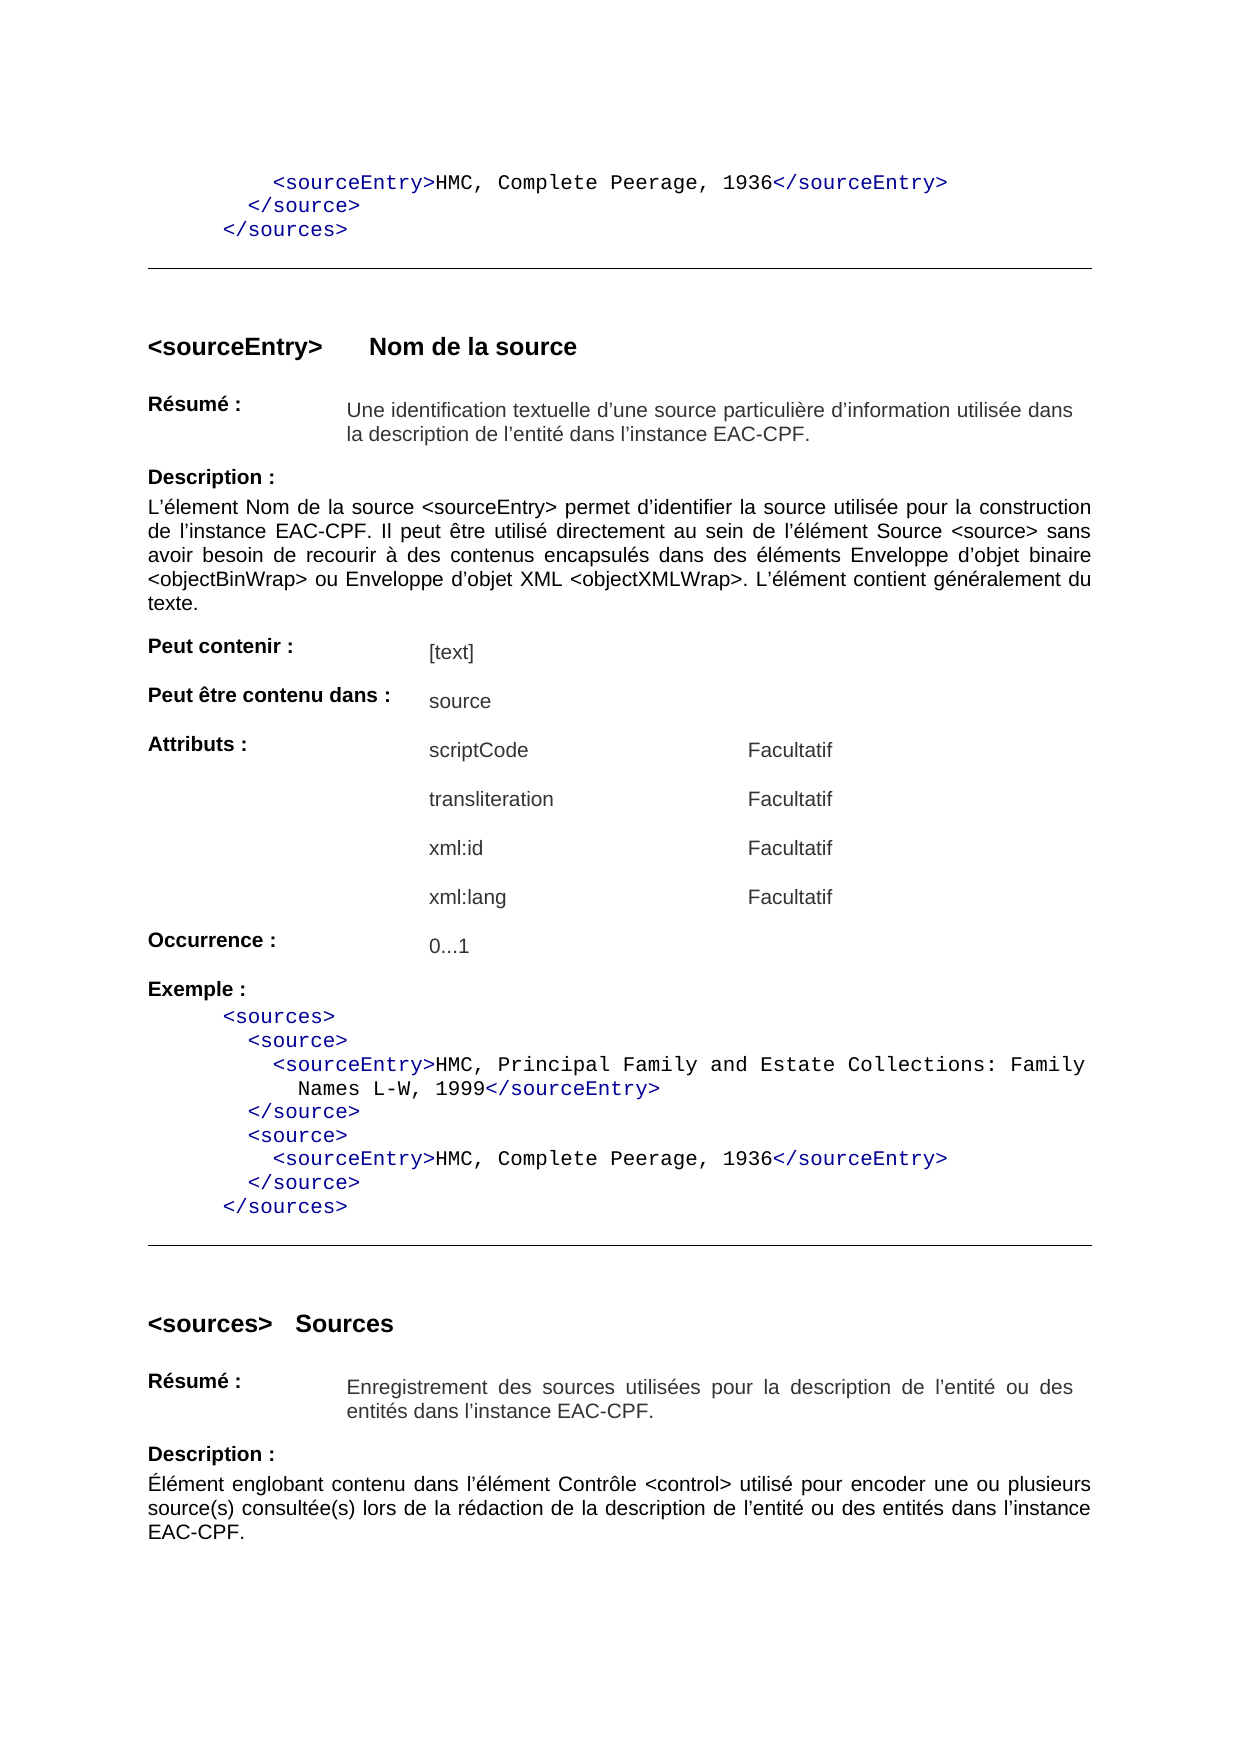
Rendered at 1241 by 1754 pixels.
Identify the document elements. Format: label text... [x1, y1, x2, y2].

table_cell Facultatif [748, 725, 1085, 774]
text <sources> Sources [148, 1309, 1092, 1337]
table_header Résumé : [136, 1363, 335, 1435]
text <sourceEntry> Nom de la source [148, 332, 1092, 361]
table_header [text] [429, 628, 1085, 676]
table_header Enregistrement des sources utilisées pour la description de l’entité ou des entités dans l’instance EAC-CPF. [335, 1363, 1085, 1435]
text Élément englobant contenu dans l’élément Contrôle <control> utilisé pour encoder une ou plusieurs source(s) consultée(s) lors de la rédaction de la description de l’entité ou des entités dans l’instance EAC-CPF. [148, 1472, 1092, 1544]
text <sources> <source> <sourceEntry>HMC, Principal Family and Estate Collections: Family [148, 1007, 1092, 1077]
table_cell Peut être contenu dans : [148, 676, 429, 725]
text Description : [148, 465, 1092, 489]
table_cell scriptCode [429, 725, 748, 774]
table_header Une identification textuelle d’une source particulière d’information utilisée dans la description de l’entité dans l’instance EAC-CPF. [335, 386, 1085, 459]
table_cell Facultatif [748, 774, 1085, 823]
table_cell transliteration [429, 774, 748, 823]
text L’élement Nom de la source <sourceEntry> permet d’identifier la source utilisée pour la construction de l’instance EAC-CPF. Il peut être utilisé directement au sein de l’élément Source <source> sans avoir besoin de recourir à des contenus encapsulés dans des éléments Enveloppe d’objet binaire <objectBinWrap> ou Enveloppe d’objet XML <objectXMLWrap>. L’élément contient généralement du texte. [148, 495, 1092, 615]
table_cell xml:id [429, 823, 748, 872]
text Names L-W, 1999</sourceEntry> </source> <source> <sourceEntry>HMC, Complete Peerage, 1936</sourceEntry> </source> </sources> [148, 1077, 1092, 1219]
table_cell Occurrence : [148, 921, 429, 970]
table_cell Facultatif [748, 823, 1085, 872]
table_header Résumé : [136, 386, 335, 459]
table_cell xml:lang [429, 872, 748, 921]
table_cell [148, 823, 429, 872]
text Exemple : [148, 976, 1092, 1000]
table_cell Facultatif [748, 872, 1085, 921]
text <sourceEntry>HMC, Complete Peerage, 1936</sourceEntry> </source> </sources> [148, 172, 1092, 243]
text Description : [148, 1442, 1092, 1466]
table_cell [148, 872, 429, 921]
table_cell 0...1 [429, 921, 1085, 970]
table_cell [148, 774, 429, 823]
table_cell source [429, 676, 1085, 725]
table_header Peut contenir : [148, 628, 429, 676]
table_cell Attributs : [148, 725, 429, 774]
